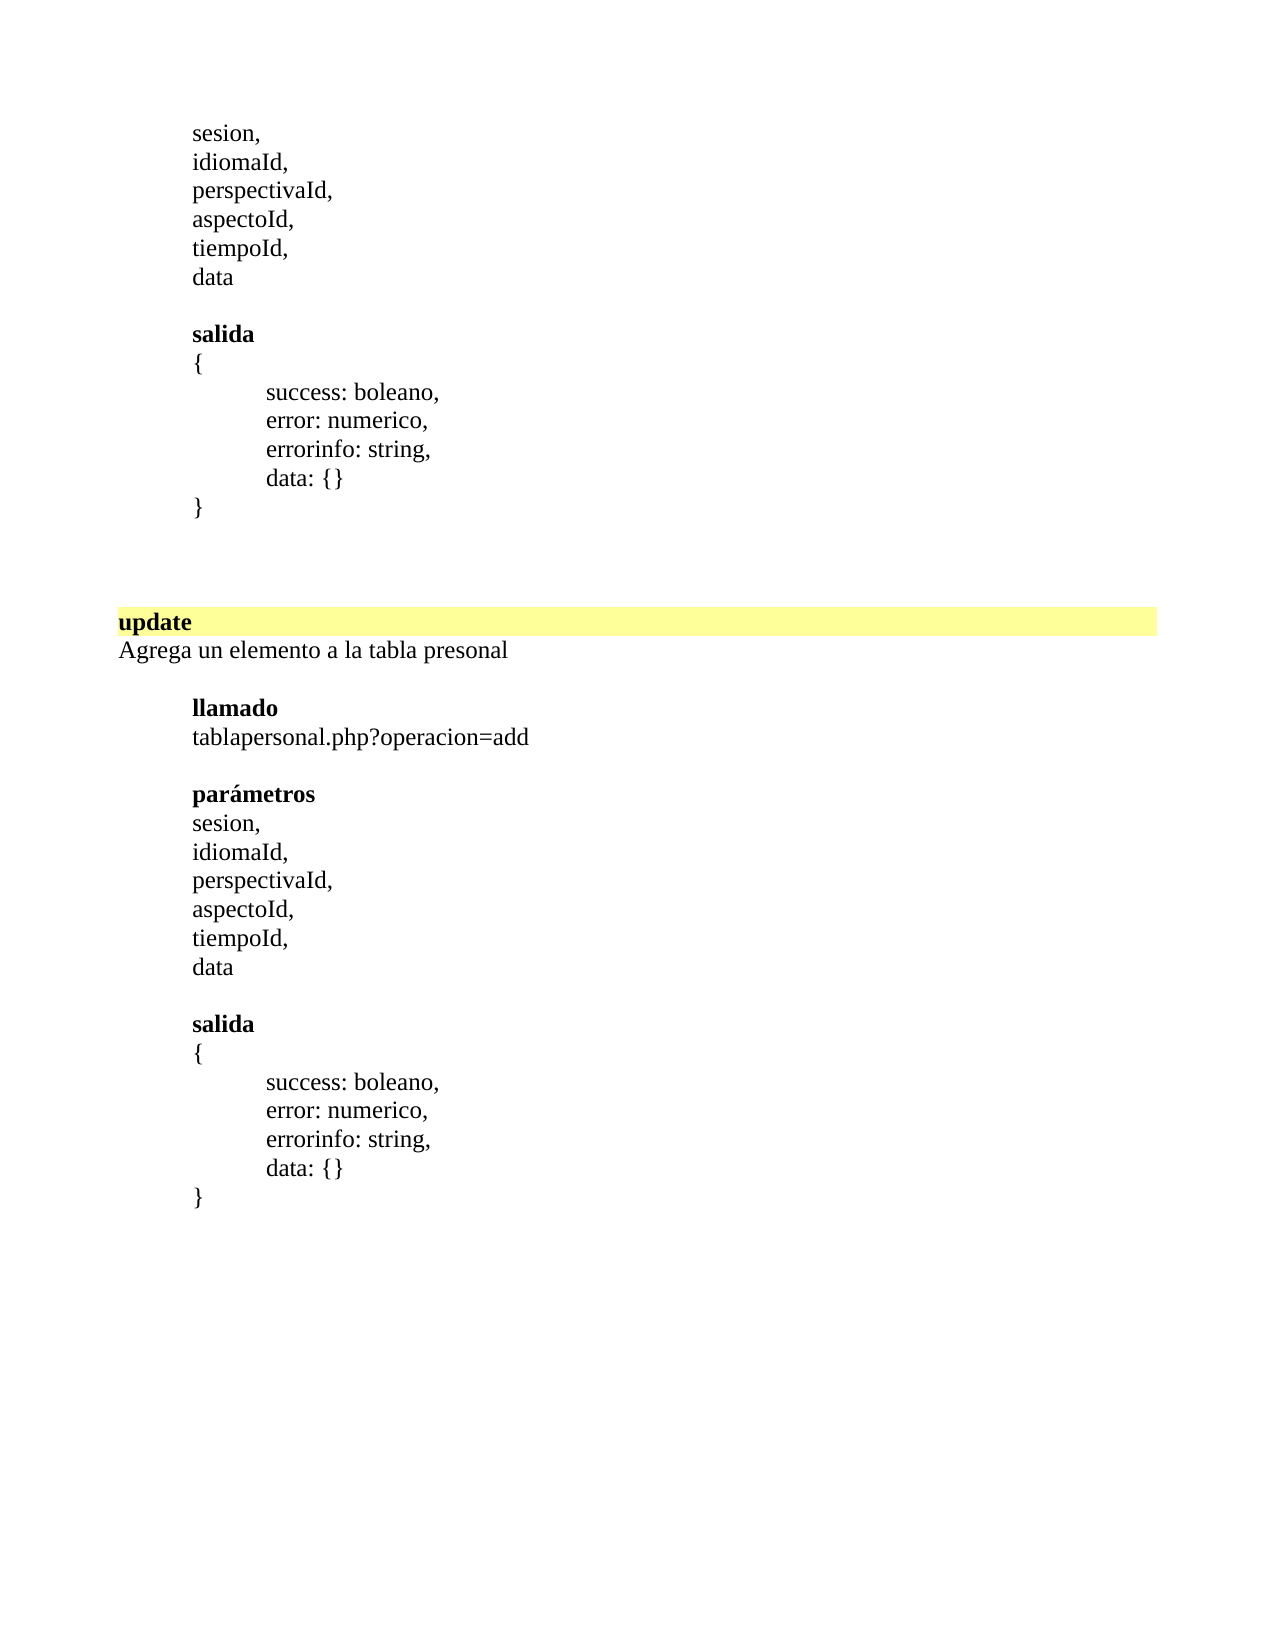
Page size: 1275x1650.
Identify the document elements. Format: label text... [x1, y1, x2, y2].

text Agrega un elemento a la tabla presonal [118, 636, 1157, 664]
text idiomaId, [192, 837, 1157, 866]
text success: boleano, [192, 377, 1157, 406]
text error: numerico, [192, 406, 1157, 434]
text tablapersonal.php?operacion=add [192, 722, 1157, 751]
text errorinfo: string, [192, 1124, 1157, 1153]
text data: {} [192, 1153, 1157, 1182]
text salida [192, 319, 1157, 348]
text parámetros [192, 779, 1157, 808]
text } [192, 492, 1157, 521]
text perspectivaId, [192, 176, 1157, 204]
text tiempoId, [192, 923, 1157, 952]
text aspectoId, [192, 894, 1157, 923]
text aspectoId, [192, 204, 1157, 233]
text data: {} [192, 463, 1157, 492]
text data [192, 262, 1157, 291]
text tiempoId, [192, 233, 1157, 262]
text { [192, 1038, 1157, 1067]
text update [118, 607, 1157, 636]
text salida [192, 1009, 1157, 1038]
text perspectivaId, [192, 866, 1157, 894]
text llamado [192, 693, 1157, 722]
text success: boleano, [192, 1067, 1157, 1096]
text errorinfo: string, [192, 434, 1157, 463]
text data [192, 952, 1157, 981]
text } [192, 1182, 1157, 1211]
text idiomaId, [192, 147, 1157, 176]
text error: numerico, [192, 1096, 1157, 1124]
text sesion, [192, 808, 1157, 837]
text { [192, 348, 1157, 377]
text sesion, [192, 118, 1157, 147]
